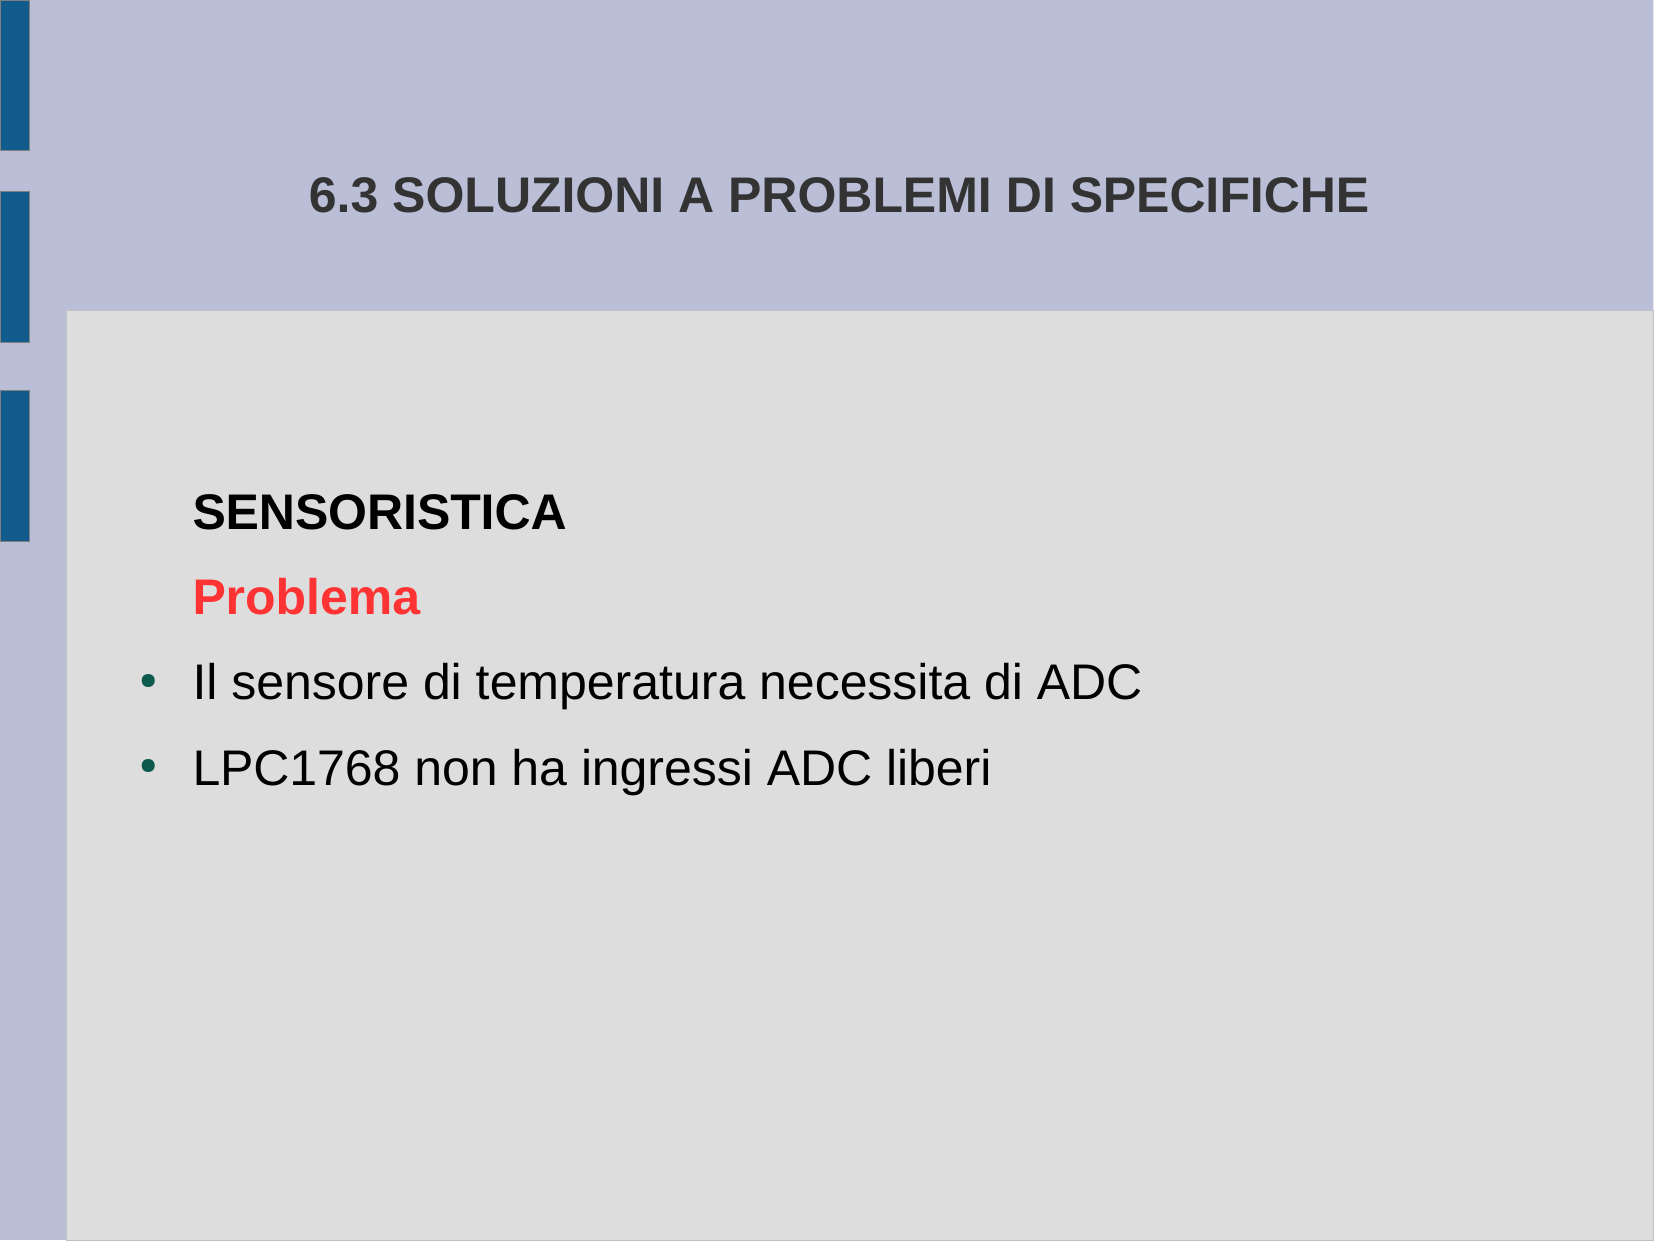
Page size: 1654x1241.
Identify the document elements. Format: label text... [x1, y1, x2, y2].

title 6.3 SOLUZIONI A PROBLEMI DI SPECIFICHE [121, 91, 1534, 299]
list SENSORISTICA Problema Il sensore di temperatura necessita di ADC LPC1768 non ha ingressi ADC liberi [121, 483, 1534, 848]
